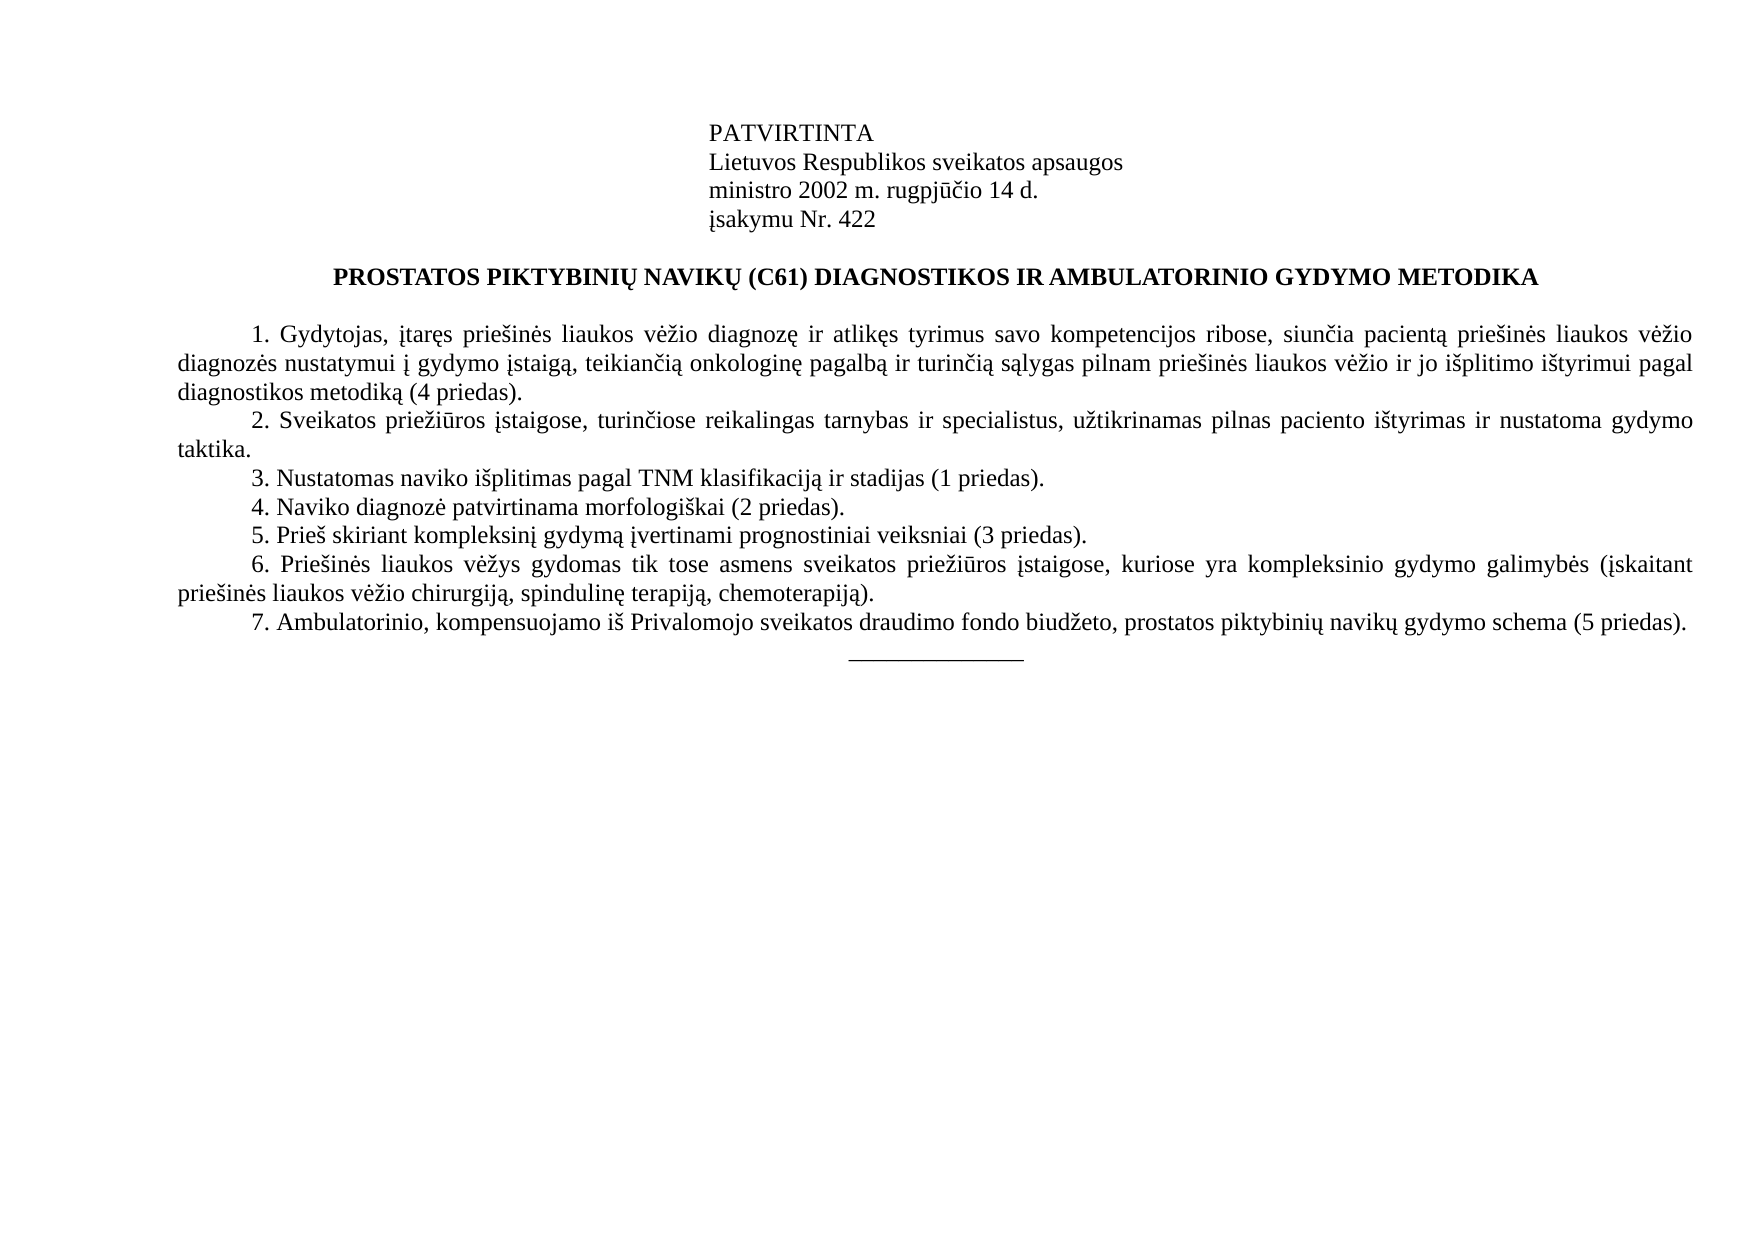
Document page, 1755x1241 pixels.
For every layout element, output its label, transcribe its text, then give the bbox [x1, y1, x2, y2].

text 2. Sveikatos priežiūros įstaigose, turinčiose reikalingas tarnybas ir specialistus, užtikrinamas pilnas paciento ištyrimas ir nustatoma gydymo taktika. [177, 406, 1695, 463]
text PATVIRTINTA [709, 118, 1695, 147]
text 3. Nustatomas naviko išplitimas pagal TNM klasifikaciją ir stadijas (1 priedas). [177, 463, 1695, 492]
text ministro 2002 m. rugpjūčio 14 d. [177, 176, 1695, 204]
text įsakymu Nr. 422 [177, 204, 1695, 233]
text 5. Prieš skiriant kompleksinį gydymą įvertinami prognostiniai veiksniai (3 priedas). [177, 521, 1695, 549]
text Lietuvos Respublikos sveikatos apsaugos [177, 147, 1695, 176]
text 1. Gydytojas, įtaręs priešinės liaukos vėžio diagnozę ir atlikęs tyrimus savo kompetencijos ribose, siunčia pacientą priešinės liaukos vėžio diagnozės nustatymui į gydymo įstaigą, teikiančią onkologinę pagalbą ir turinčią sąlygas pilnam priešinės liaukos vėžio ir jo išplitimo ištyrimui pagal diagnostikos metodiką (4 priedas). [177, 319, 1695, 406]
text 4. Naviko diagnozė patvirtinama morfologiškai (2 priedas). [177, 492, 1695, 521]
text ______________ [177, 636, 1695, 664]
text 6. Priešinės liaukos vėžys gydomas tik tose asmens sveikatos priežiūros įstaigose, kuriose yra kompleksinio gydymo galimybės (įskaitant priešinės liaukos vėžio chirurgiją, spindulinę terapiją, chemoterapiją). [177, 549, 1695, 607]
text 7. Ambulatorinio, kompensuojamo iš Privalomojo sveikatos draudimo fondo biudžeto, prostatos piktybinių navikų gydymo schema (5 priedas). [177, 607, 1695, 636]
text Prostatos piktybinių navikų (C61) diagnostikos ir ambulatorinio gydymo metodika [177, 262, 1695, 291]
